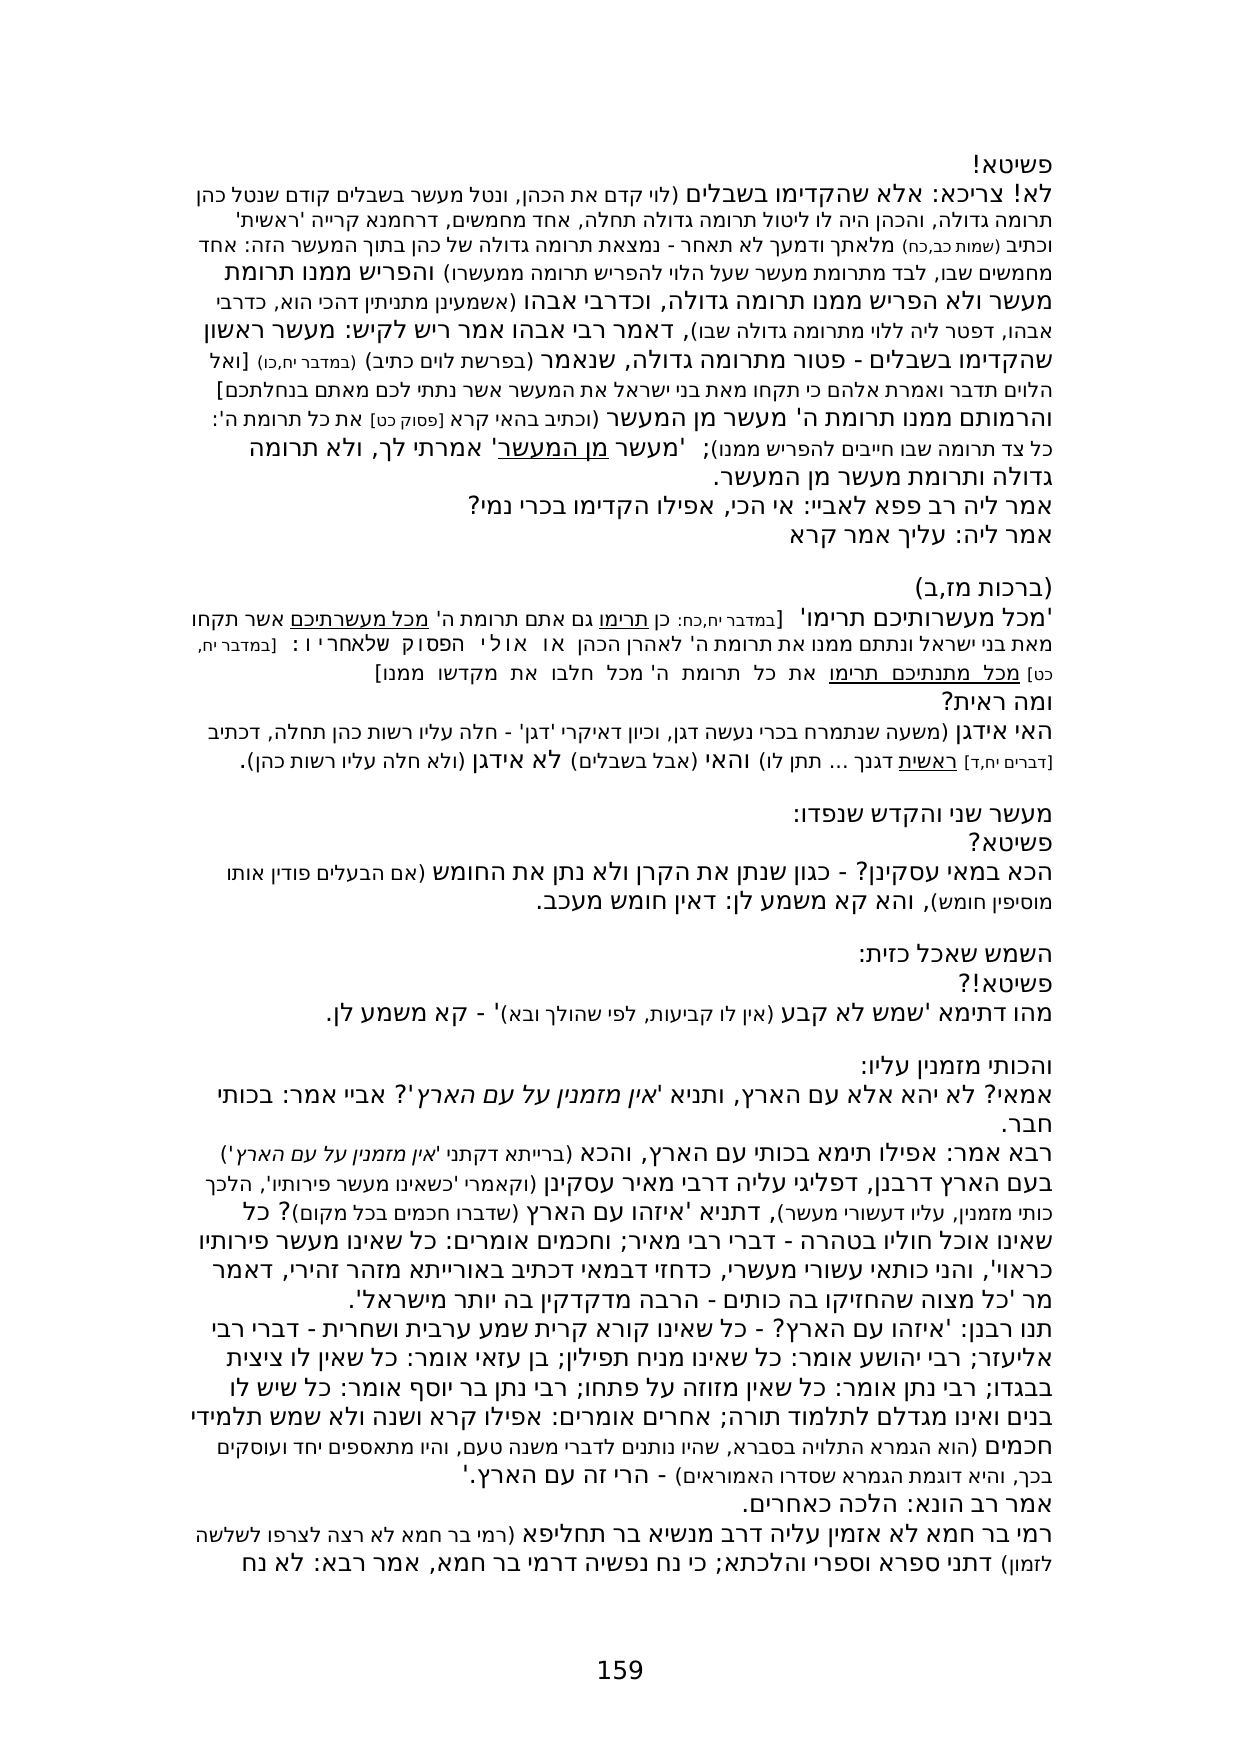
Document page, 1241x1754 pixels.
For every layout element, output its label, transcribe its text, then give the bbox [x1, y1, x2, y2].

text תנו רבנן: 'איזהו עם הארץ? - כל שאינו קורא קרית שמע ערבית ושחרית - דברי רבי אליעזר; רבי יהושע אומר: כל שאינו מניח תפילין; בן עזאי אומר: כל שאין לו ציצית בבגדו; רבי נתן אומר: כל שאין מזוזה על פתחו; רבי נתן בר יוסף אומר: כל שיש לו בנים ואינו מגדלם לתלמוד תורה; אחרים אומרים: אפילו קרא ושנה ולא שמש תלמידי חכמים (הוא הגמרא התלויה בסברא, שהיו נותנים לדברי משנה טעם, והיו מתאספים יחד ועוסקים בכך, והיא דוגמת הגמרא שסדרו האמוראים) - הרי זה עם הארץ.' [187, 1314, 1053, 1490]
text השמש שאכל כזית: [187, 939, 1053, 969]
text והכותי מזמנין עליו: [187, 1051, 1053, 1080]
text פשיטא!? [187, 969, 1053, 998]
text מעשר שני והקדש שנפדו: [187, 799, 1053, 828]
text (ברכות מז,ב) [187, 573, 1053, 603]
text הכא במאי עסקינן? - כגון שנתן את הקרן ולא נתן את החומש (אם הבעלים פודין אותו מוסיפין חומש), והא קא משמע לן: דאין חומש מעכב. [187, 857, 1053, 916]
text פשיטא! [187, 150, 1053, 179]
text אמר רב הונא: הלכה כאחרים. [187, 1490, 1053, 1519]
text רמי בר חמא לא אזמין עליה דרב מנשיא בר תחליפא (רמי בר חמא לא רצה לצרפו לשלשה לזמון) דתני ספרא וספרי והלכתא; כי נח נפשיה דרמי בר חמא, אמר רבא: לא נח [187, 1519, 1053, 1577]
text לא! צריכא: אלא שהקדימו בשבלים (לוי קדם את הכהן, ונטל מעשר בשבלים קודם שנטל כהן תרומה גדולה, והכהן היה לו ליטול תרומה גדולה תחלה, אחד מחמשים, דרחמנא קרייה 'ראשית' וכתיב (שמות כב,כח) מלאתך ודמעך לא תאחר - נמצאת תרומה גדולה של כהן בתוך המעשר הזה: אחד מחמשים שבו, לבד מתרומת מעשר שעל הלוי להפריש תרומה ממעשרו) והפריש ממנו תרומת מעשר ולא הפריש ממנו תרומה גדולה, וכדרבי אבהו (אשמעינן מתניתין דהכי הוא, כדרבי אבהו, דפטר ליה ללוי מתרומה גדולה שבו), דאמר רבי אבהו אמר ריש לקיש: מעשר ראשון שהקדימו בשבלים - פטור מתרומה גדולה, שנאמר (בפרשת לוים כתיב) (במדבר יח,כו) [ואל הלוים תדבר ואמרת אלהם כי תקחו מאת בני ישראל את המעשר אשר נתתי לכם מאתם בנחלתכם] והרמותם ממנו תרומת ה' מעשר מן המעשר (וכתיב בהאי קרא [פסוק כט] את כל תרומת ה': כל צד תרומה שבו חייבים להפריש ממנו); 'מעשר מן המעשר' אמרתי לך, ולא תרומה גדולה ותרומת מעשר מן המעשר. [187, 179, 1053, 491]
text פשיטא? [187, 828, 1053, 857]
text אמאי? לא יהא אלא עם הארץ, ותניא 'אין מזמנין על עם הארץ'? אביי אמר: בכותי חבר. [187, 1080, 1053, 1139]
text מהו דתימא 'שמש לא קבע (אין לו קביעות, לפי שהולך ובא)' - קא משמע לן. [187, 998, 1053, 1027]
text האי אידגן (משעה שנתמרח בכרי נעשה דגן, וכיון דאיקרי 'דגן' - חלה עליו רשות כהן תחלה, דכתיב [דברים יח,ד] ראשית דגנך ... תתן לו) והאי (אבל בשבלים) לא אידגן (ולא חלה עליו רשות כהן). [187, 716, 1053, 775]
text אמר ליה רב פפא לאביי: אי הכי, אפילו הקדימו בכרי נמי? [187, 491, 1053, 520]
text 'מכל מעשרותיכם תרימו' [במדבר יח,כח: כן תרימו גם אתם תרומת ה' מכל מעשרתיכם אשר תקחו מאת בני ישראל ונתתם ממנו את תרומת ה' לאהרן הכהן או אולי הפסוק שלאחריו: [במדבר יח,כט] מכל מתנתיכם תרימו את כל תרומת ה' מכל חלבו את מקדשו ממנו] [187, 603, 1053, 687]
text רבא אמר: אפילו תימא בכותי עם הארץ, והכא (ברייתא דקתני 'אין מזמנין על עם הארץ') בעם הארץ דרבנן, דפליגי עליה דרבי מאיר עסקינן (וקאמרי 'כשאינו מעשר פירותיו', הלכך כותי מזמנין, עליו דעשורי מעשר), דתניא 'איזהו עם הארץ (שדברו חכמים בכל מקום)? כל שאינו אוכל חוליו בטהרה - דברי רבי מאיר; וחכמים אומרים: כל שאינו מעשר פירותיו כראוי', והני כותאי עשורי מעשרי, כדחזי דבמאי דכתיב באורייתא מזהר זהירי, דאמר מר 'כל מצוה שהחזיקו בה כותים - הרבה מדקדקין בה יותר מישראל'. [187, 1139, 1053, 1314]
text אמר ליה: עליך אמר קרא [187, 520, 1053, 549]
text ומה ראית? [187, 687, 1053, 716]
